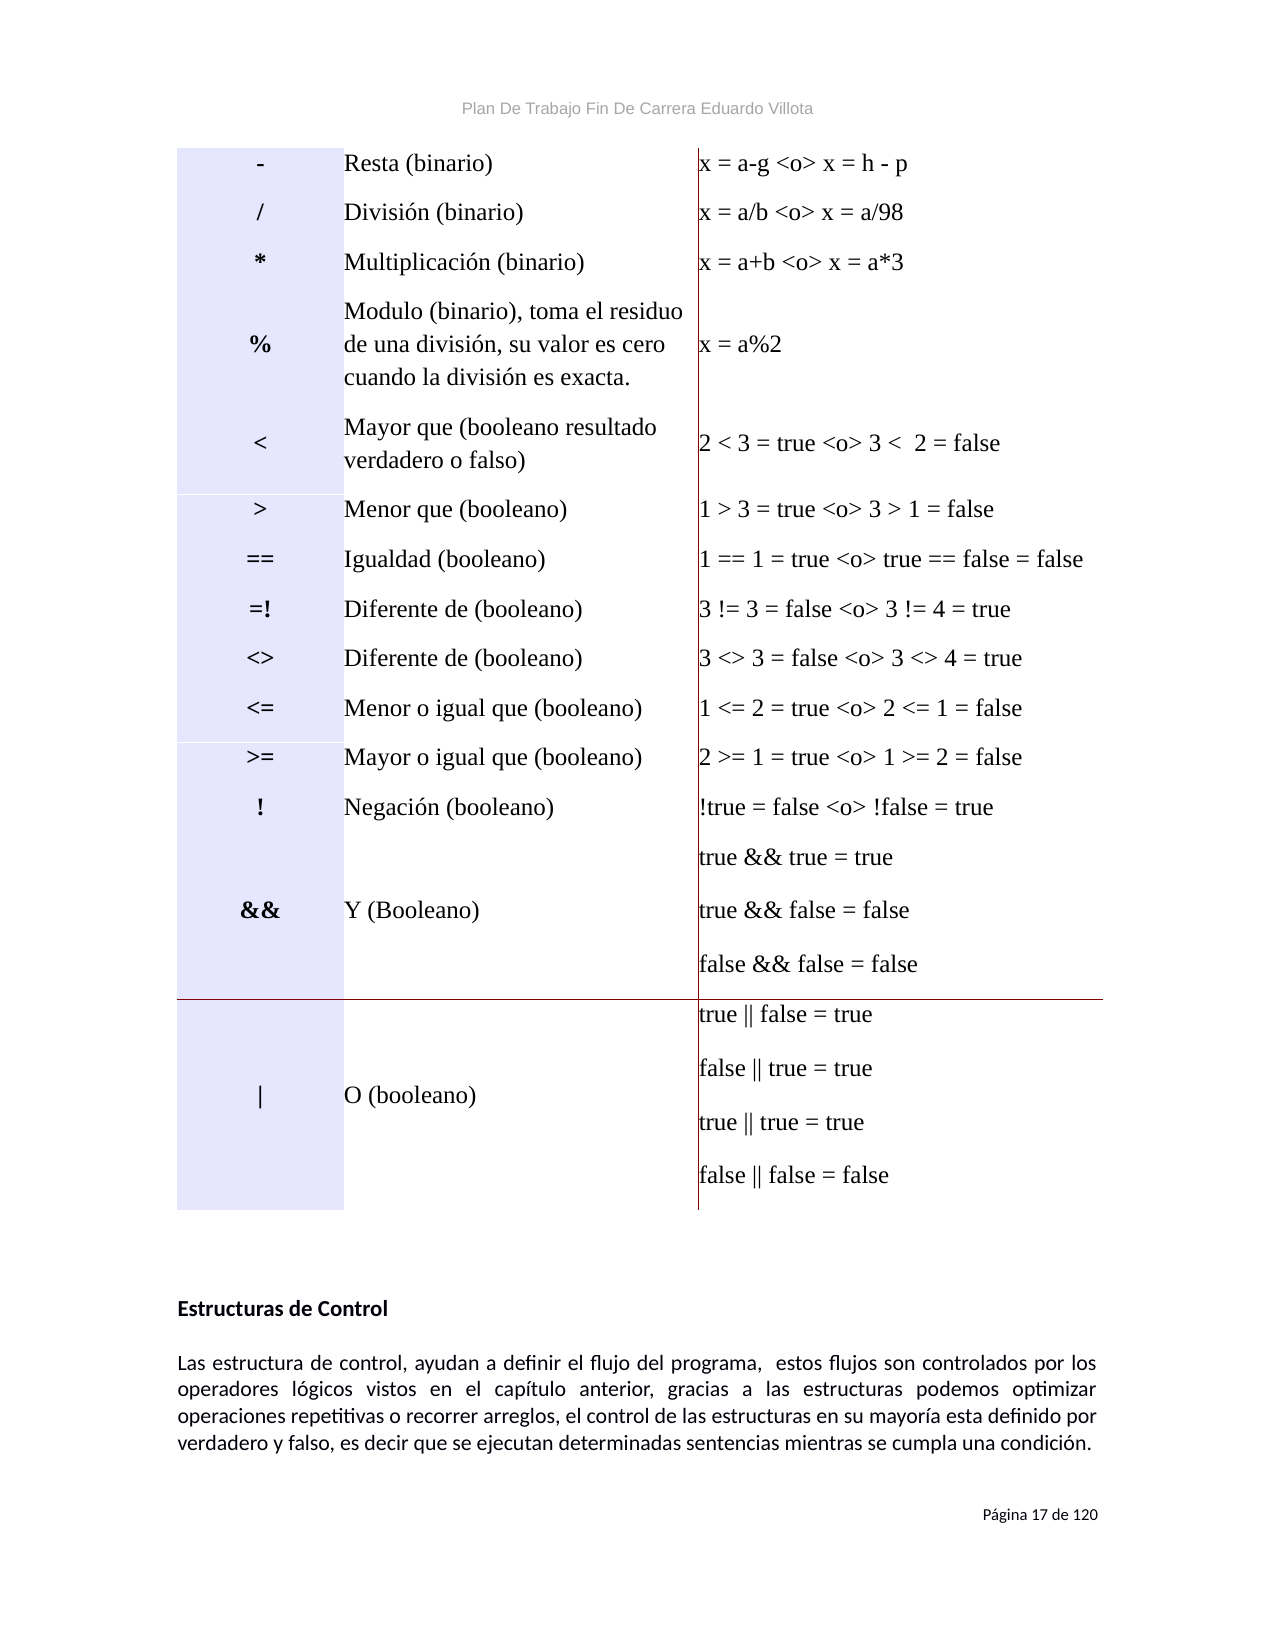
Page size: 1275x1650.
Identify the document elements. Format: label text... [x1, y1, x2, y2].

text Estructuras de Control [177, 1294, 1098, 1322]
table_cell Negación (booleano) [344, 792, 698, 842]
table_cell && [177, 842, 344, 999]
table_cell x = a-g <o> x = h - p [699, 148, 1103, 197]
table_cell x = a+b <o> x = a*3 [699, 247, 1103, 296]
table_cell ! [177, 792, 344, 842]
table_cell Mayor que (booleano resultado verdadero o falso) [344, 412, 698, 494]
table_cell true || false = true false || true = true true || true = true false || false = false [699, 1000, 1103, 1210]
table_cell 1 > 3 = true <o> 3 > 1 = false [699, 495, 1103, 544]
table_cell O (booleano) [344, 1000, 698, 1210]
table_cell | [177, 1000, 344, 1210]
table_cell 1 == 1 = true <o> true == false = false [699, 544, 1103, 594]
table_cell x = a%2 [699, 296, 1103, 412]
table_cell % [177, 296, 344, 412]
table_cell 2 >= 1 = true <o> 1 >= 2 = false [699, 743, 1103, 792]
table_cell 1 <= 2 = true <o> 2 <= 1 = false [699, 693, 1103, 742]
table_cell Igualdad (booleano) [344, 544, 698, 594]
table_cell Diferente de (booleano) [344, 594, 698, 643]
table_cell Multiplicación (binario) [344, 247, 698, 296]
table_cell > [177, 495, 344, 544]
table_cell x = a/b <o> x = a/98 [699, 197, 1103, 247]
table_cell Y (Booleano) [344, 842, 698, 999]
table_cell !true = false <o> !false = true [699, 792, 1103, 842]
table_cell == [177, 544, 344, 594]
text Las estructura de control, ayudan a definir el flujo del programa, estos flujos son controlados por los operadores lógicos vistos en el capítulo anterior, gracias a las estructuras podemos optimizar operaciones repetitivas o recorrer arreglos, el control de las estructuras en su mayoría esta definido por verdadero y falso, es decir que se ejecutan determinadas sentencias mientras se cumpla una condición. [177, 1349, 1098, 1456]
table_cell Resta (binario) [344, 148, 698, 197]
table_cell true && true = true true && false = false false && false = false [699, 842, 1103, 999]
table_cell =! [177, 594, 344, 643]
table_cell Diferente de (booleano) [344, 643, 698, 693]
table_cell 3 <> 3 = false <o> 3 <> 4 = true [699, 643, 1103, 693]
table_cell <> [177, 643, 344, 693]
table_cell - [177, 148, 344, 197]
table_cell 3 != 3 = false <o> 3 != 4 = true [699, 594, 1103, 643]
table_cell Mayor o igual que (booleano) [344, 743, 698, 792]
table_cell División (binario) [344, 197, 698, 247]
table_cell * [177, 247, 344, 296]
table_cell / [177, 197, 344, 247]
table_cell Modulo (binario), toma el residuo de una división, su valor es cero cuando la división es exacta. [344, 296, 698, 412]
table_cell < [177, 412, 344, 494]
table_cell Menor o igual que (booleano) [344, 693, 698, 742]
table_cell 2 < 3 = true <o> 3 < 2 = false [699, 412, 1103, 494]
table_cell >= [177, 743, 344, 792]
table_cell Menor que (booleano) [344, 495, 698, 544]
table_cell <= [177, 693, 344, 742]
